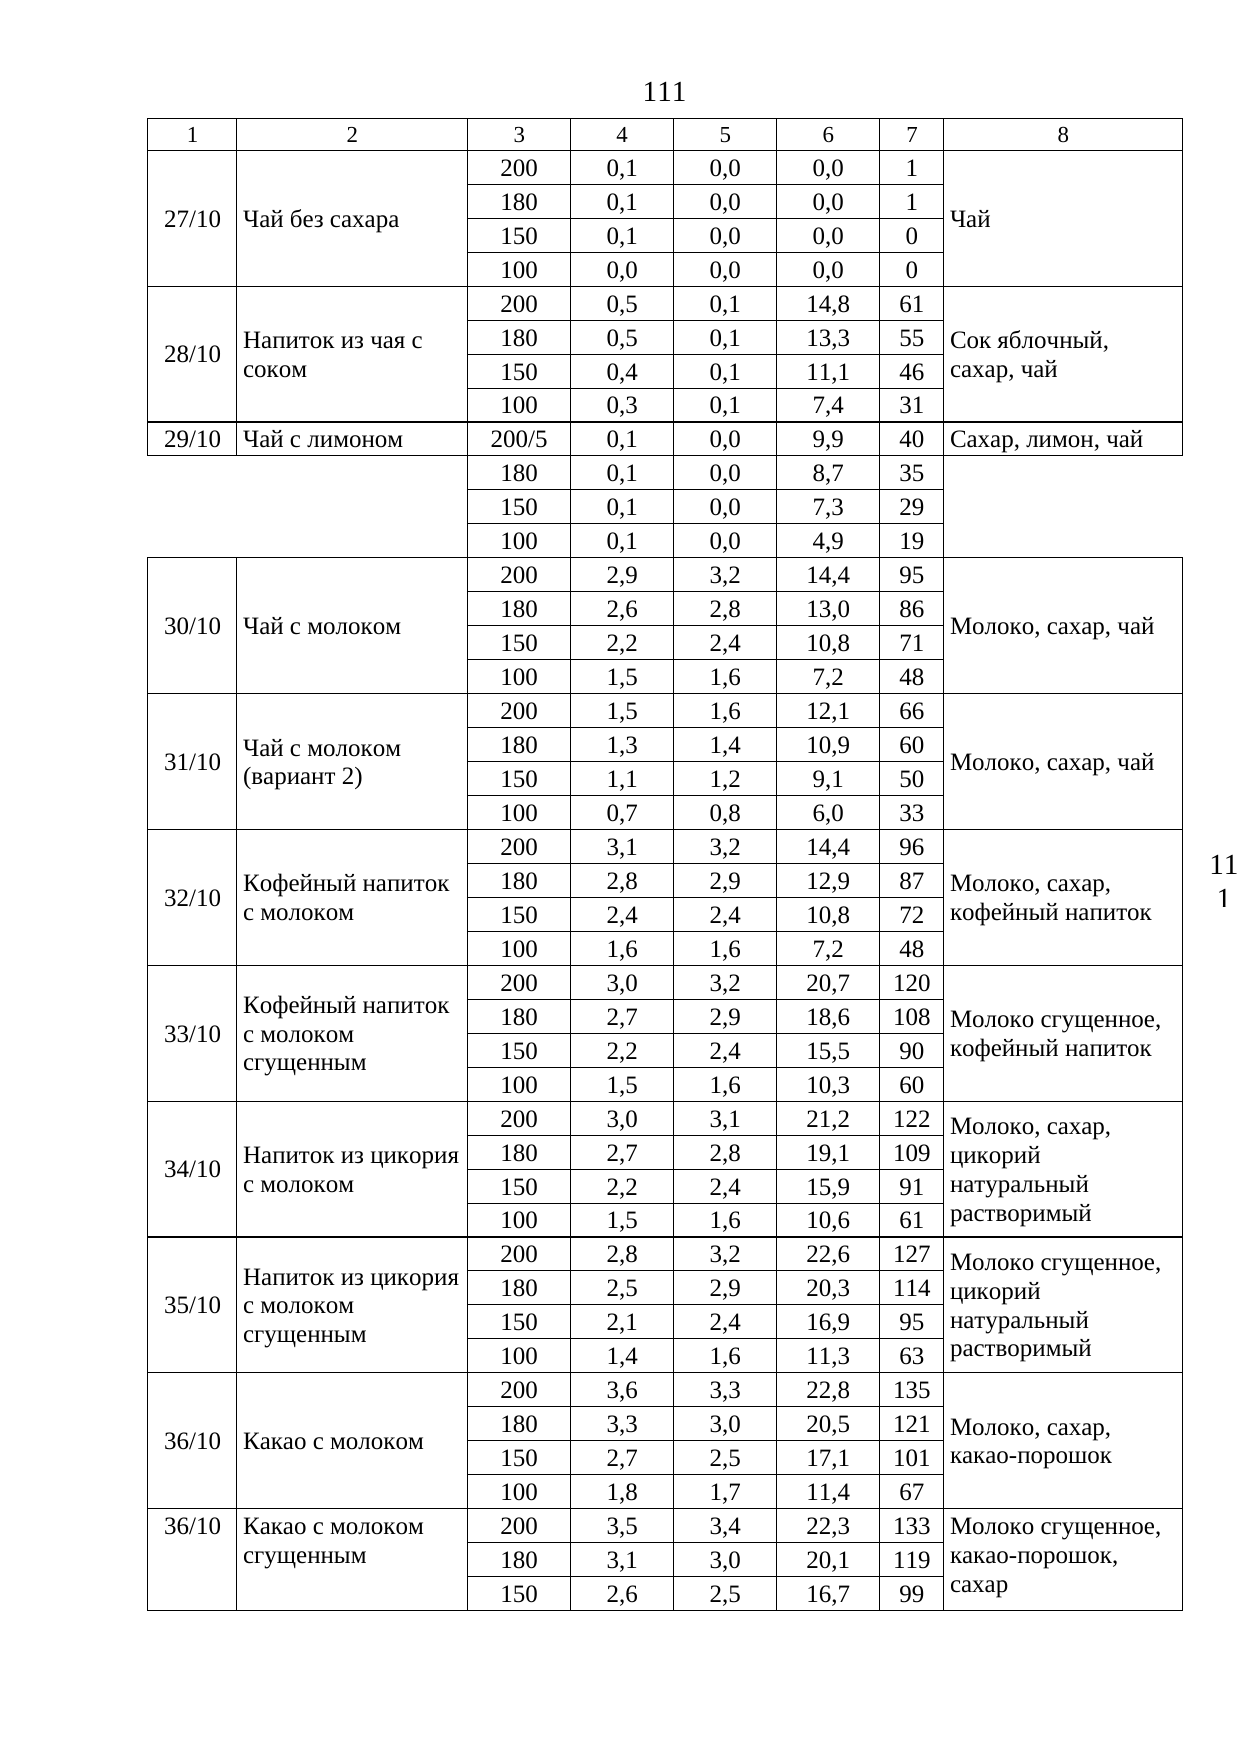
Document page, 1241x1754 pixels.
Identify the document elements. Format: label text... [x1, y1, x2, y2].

table_cell 32/10 [148, 830, 236, 965]
table_cell 30/10 [148, 558, 236, 693]
table_cell 10,6 [777, 1204, 879, 1236]
table_cell 15,5 [777, 1034, 879, 1067]
table_cell Молоко, сахар, какао-порошок [944, 1373, 1182, 1508]
table_cell 180 [468, 456, 570, 489]
table_cell 2,5 [674, 1441, 776, 1474]
table_cell 36/10 [148, 1373, 236, 1508]
table_cell 200 [468, 966, 570, 999]
table_cell 0 [880, 253, 943, 286]
table_cell 3,0 [571, 966, 673, 999]
table_cell 2,8 [571, 864, 673, 897]
table_cell 2,7 [571, 1136, 673, 1168]
table_cell 22,8 [777, 1373, 879, 1406]
table_cell 1,6 [674, 1339, 776, 1372]
table_cell 0,0 [571, 253, 673, 286]
table_cell 3,5 [571, 1509, 673, 1542]
table_cell 29/10 [148, 423, 236, 455]
table_cell 2,2 [571, 1034, 673, 1067]
table_cell Кофейный напиток с молоком сгущенным [237, 966, 467, 1101]
table_cell 19 [880, 524, 943, 557]
table_cell 7,2 [777, 932, 879, 965]
table_cell 20,7 [777, 966, 879, 999]
table_cell 21,2 [777, 1102, 879, 1134]
table_cell 7,2 [777, 660, 879, 693]
table_cell 180 [468, 1136, 570, 1168]
table_cell 1,6 [571, 932, 673, 965]
table_cell 12,1 [777, 694, 879, 727]
table_cell 2,5 [571, 1271, 673, 1304]
table_cell 96 [880, 830, 943, 863]
table_cell 114 [880, 1271, 943, 1304]
table_cell 1,6 [674, 932, 776, 965]
table_cell 1,5 [571, 1068, 673, 1101]
table_cell 0,0 [777, 253, 879, 286]
table_cell 33 [880, 796, 943, 829]
table_cell 101 [880, 1441, 943, 1474]
table_cell 3,2 [674, 1238, 776, 1270]
table_cell 8,7 [777, 456, 879, 489]
table_cell 1,5 [571, 660, 673, 693]
table_cell 2,9 [674, 864, 776, 897]
table_cell 14,4 [777, 830, 879, 863]
table_cell 11,3 [777, 1339, 879, 1372]
table_cell Молоко сгущенное, кофейный напиток [944, 966, 1182, 1101]
table_header 1 [148, 119, 236, 150]
table_cell 9,9 [777, 423, 879, 455]
table_cell 48 [880, 660, 943, 693]
table_cell 14,4 [777, 558, 879, 591]
table_cell 0,7 [571, 796, 673, 829]
table_cell 0,1 [674, 355, 776, 387]
table_cell 1,4 [571, 1339, 673, 1372]
table_cell 0,0 [674, 185, 776, 218]
table_cell 200 [468, 694, 570, 727]
table_cell 40 [880, 423, 943, 455]
table_cell 4,9 [777, 524, 879, 557]
table_cell 2,4 [674, 626, 776, 659]
table_cell 87 [880, 864, 943, 897]
table_cell 180 [468, 1543, 570, 1576]
table_cell 100 [468, 524, 570, 557]
table_cell 200 [468, 1373, 570, 1406]
table_cell 19,1 [777, 1136, 879, 1168]
table_cell 20,1 [777, 1543, 879, 1576]
table_cell 2,9 [674, 1000, 776, 1033]
table_cell 35/10 [148, 1238, 236, 1372]
table_cell 180 [468, 1407, 570, 1440]
table_cell 0,1 [674, 321, 776, 353]
table_cell Молоко, сахар, цикорий натуральный растворимый [944, 1102, 1182, 1236]
table_cell 0,1 [674, 389, 776, 421]
table_cell 60 [880, 728, 943, 761]
table_cell 27/10 [148, 151, 236, 286]
table_cell Молоко, сахар, чай [944, 558, 1182, 693]
table_cell 6,0 [777, 796, 879, 829]
table_cell 2,6 [571, 1577, 673, 1610]
table_cell 0,3 [571, 389, 673, 421]
table_cell 200 [468, 151, 570, 184]
table_cell 55 [880, 321, 943, 353]
table_cell 119 [880, 1543, 943, 1576]
table_cell 1,5 [571, 694, 673, 727]
table_cell 1,4 [674, 728, 776, 761]
table_cell 0,0 [674, 423, 776, 455]
table_cell 15,9 [777, 1170, 879, 1202]
table_cell 100 [468, 1339, 570, 1372]
table_cell 0,0 [674, 490, 776, 523]
table_cell 60 [880, 1068, 943, 1101]
table_cell 180 [468, 1000, 570, 1033]
table_cell 1,6 [674, 660, 776, 693]
table_header 4 [571, 119, 673, 150]
table_cell 2,1 [571, 1305, 673, 1338]
table_cell 0,1 [571, 524, 673, 557]
table_cell 90 [880, 1034, 943, 1067]
table_cell 50 [880, 762, 943, 795]
table_cell 86 [880, 592, 943, 625]
table_cell Молоко сгущенное, какао-порошок, сахар [944, 1509, 1182, 1610]
table_cell 13,3 [777, 321, 879, 353]
table_cell 135 [880, 1373, 943, 1406]
table_cell Чай с молоком [237, 558, 467, 693]
table_cell 100 [468, 796, 570, 829]
table_cell 34/10 [148, 1102, 236, 1236]
table_cell 3,2 [674, 830, 776, 863]
table_cell 1,7 [674, 1475, 776, 1508]
table_header 8 [944, 119, 1182, 150]
table_cell 2,6 [571, 592, 673, 625]
table_cell 150 [468, 1441, 570, 1474]
table_cell 180 [468, 1271, 570, 1304]
table_cell 10,8 [777, 898, 879, 931]
table_cell 10,3 [777, 1068, 879, 1101]
table_cell 2,8 [571, 1238, 673, 1270]
table_cell 200/5 [468, 423, 570, 455]
table_cell 2,2 [571, 1170, 673, 1202]
table_cell 150 [468, 898, 570, 931]
table_cell 31 [880, 389, 943, 421]
table_cell 3,3 [571, 1407, 673, 1440]
table_cell 0,4 [571, 355, 673, 387]
table_cell Сок яблочный, сахар, чай [944, 287, 1182, 421]
table_cell 0,8 [674, 796, 776, 829]
table_cell 150 [468, 1577, 570, 1610]
table_cell 1 [880, 185, 943, 218]
table_cell 2,7 [571, 1441, 673, 1474]
table_cell 9,1 [777, 762, 879, 795]
table_cell 0,0 [674, 151, 776, 184]
table_cell 22,6 [777, 1238, 879, 1270]
table_header 3 [468, 119, 570, 150]
table_cell 122 [880, 1102, 943, 1134]
table_cell 180 [468, 728, 570, 761]
table_cell 2,8 [674, 592, 776, 625]
table_cell Чай с лимоном [237, 423, 467, 455]
table_cell 11,1 [777, 355, 879, 387]
table_cell 180 [468, 321, 570, 353]
table_cell 2,4 [674, 1034, 776, 1067]
table_cell 46 [880, 355, 943, 387]
table_cell 2,8 [674, 1136, 776, 1168]
table_cell 100 [468, 1068, 570, 1101]
table_cell 1,6 [674, 1204, 776, 1236]
table_header 6 [777, 119, 879, 150]
table_cell 0,1 [571, 151, 673, 184]
table_cell 61 [880, 287, 943, 319]
table_cell 0,0 [674, 456, 776, 489]
table_cell Чай без сахара [237, 151, 467, 286]
table_cell 1,6 [674, 694, 776, 727]
table_cell 150 [468, 1034, 570, 1067]
table_cell 7,4 [777, 389, 879, 421]
table_cell 0,1 [571, 423, 673, 455]
table_cell 1,6 [674, 1068, 776, 1101]
table_cell 0,1 [571, 456, 673, 489]
table_cell 20,5 [777, 1407, 879, 1440]
table_cell 0,0 [777, 151, 879, 184]
table_cell Молоко, сахар, кофейный напиток [944, 830, 1182, 965]
table_cell 18,6 [777, 1000, 879, 1033]
table_cell 14,8 [777, 287, 879, 319]
table_cell 3,1 [571, 1543, 673, 1576]
table_cell 3,0 [674, 1543, 776, 1576]
table_cell 150 [468, 490, 570, 523]
table_cell 121 [880, 1407, 943, 1440]
table_cell 95 [880, 1305, 943, 1338]
table_cell 200 [468, 1509, 570, 1542]
table_cell 16,9 [777, 1305, 879, 1338]
table_cell 3,3 [674, 1373, 776, 1406]
table_cell 2,2 [571, 626, 673, 659]
table_cell 200 [468, 1238, 570, 1270]
table_cell Кофейный напиток с молоком [237, 830, 467, 965]
table_cell 10,8 [777, 626, 879, 659]
table_cell 100 [468, 1475, 570, 1508]
table_cell 0,1 [571, 490, 673, 523]
table_cell 1,8 [571, 1475, 673, 1508]
table_cell 2,7 [571, 1000, 673, 1033]
table_cell Напиток из чая с соком [237, 287, 467, 421]
table_cell 28/10 [148, 287, 236, 421]
table_cell 17,1 [777, 1441, 879, 1474]
table_cell 2,4 [571, 898, 673, 931]
table_cell 36/10 [148, 1509, 236, 1610]
table_cell 150 [468, 626, 570, 659]
table_cell 150 [468, 762, 570, 795]
table_cell Чай [944, 151, 1182, 286]
table_cell 100 [468, 932, 570, 965]
table_cell 150 [468, 219, 570, 252]
table_cell 1,3 [571, 728, 673, 761]
table_cell 2,4 [674, 1170, 776, 1202]
table_cell 31/10 [148, 694, 236, 829]
table_cell 3,4 [674, 1509, 776, 1542]
table_cell 108 [880, 1000, 943, 1033]
table_cell 2,4 [674, 1305, 776, 1338]
table_cell 200 [468, 1102, 570, 1134]
table_cell Напиток из цикория с молоком [237, 1102, 467, 1236]
table_cell 3,0 [571, 1102, 673, 1134]
table_cell Молоко сгущенное, цикорий натуральный растворимый [944, 1238, 1182, 1372]
table_cell 67 [880, 1475, 943, 1508]
table_cell 109 [880, 1136, 943, 1168]
table_cell 0,0 [674, 253, 776, 286]
table_cell 48 [880, 932, 943, 965]
table_header 5 [674, 119, 776, 150]
table_cell 72 [880, 898, 943, 931]
table_cell 22,3 [777, 1509, 879, 1542]
table_cell 7,3 [777, 490, 879, 523]
table_cell 127 [880, 1238, 943, 1270]
table_cell 20,3 [777, 1271, 879, 1304]
table_cell 0,0 [674, 219, 776, 252]
table_cell 12,9 [777, 864, 879, 897]
table_cell 91 [880, 1170, 943, 1202]
table_cell 180 [468, 592, 570, 625]
table_cell 29 [880, 490, 943, 523]
table_cell 100 [468, 389, 570, 421]
table_cell 150 [468, 1305, 570, 1338]
table_cell Чай с молоком (вариант 2) [237, 694, 467, 829]
table_cell 0,1 [571, 219, 673, 252]
table_cell 13,0 [777, 592, 879, 625]
table_header 7 [880, 119, 943, 150]
table_cell Сахар, лимон, чай [944, 423, 1182, 455]
table_cell 100 [468, 253, 570, 286]
table_cell 3,2 [674, 558, 776, 591]
table_cell 71 [880, 626, 943, 659]
table_cell Какао с молоком [237, 1373, 467, 1508]
table_cell 2,4 [674, 898, 776, 931]
table_header 2 [237, 119, 467, 150]
table_cell 61 [880, 1204, 943, 1236]
table_cell 180 [468, 185, 570, 218]
table_cell 100 [468, 660, 570, 693]
table_cell 0 [880, 219, 943, 252]
table_cell 100 [468, 1204, 570, 1236]
table_cell 0,1 [674, 287, 776, 319]
table_cell 0,0 [777, 219, 879, 252]
table_cell 1 [880, 151, 943, 184]
table_cell 95 [880, 558, 943, 591]
table_cell Молоко, сахар, чай [944, 694, 1182, 829]
table_cell 3,2 [674, 966, 776, 999]
table_cell 200 [468, 830, 570, 863]
table_cell 1,2 [674, 762, 776, 795]
table_cell 0,0 [777, 185, 879, 218]
table_cell 0,1 [571, 185, 673, 218]
table_cell 200 [468, 287, 570, 319]
table_cell 150 [468, 355, 570, 387]
table_cell 180 [468, 864, 570, 897]
table_cell 35 [880, 456, 943, 489]
table_cell 1,5 [571, 1204, 673, 1236]
table_cell 3,1 [674, 1102, 776, 1134]
table_cell 10,9 [777, 728, 879, 761]
table_cell 150 [468, 1170, 570, 1202]
table_cell 99 [880, 1577, 943, 1610]
table_cell 16,7 [777, 1577, 879, 1610]
table_cell 0,5 [571, 321, 673, 353]
table_cell 1,1 [571, 762, 673, 795]
table_cell 2,9 [571, 558, 673, 591]
table_cell 63 [880, 1339, 943, 1372]
table_cell 120 [880, 966, 943, 999]
table_cell 200 [468, 558, 570, 591]
table_cell 2,5 [674, 1577, 776, 1610]
table_cell 3,6 [571, 1373, 673, 1406]
table_cell 0,0 [674, 524, 776, 557]
table_cell 3,1 [571, 830, 673, 863]
table_cell 0,5 [571, 287, 673, 319]
table_cell 66 [880, 694, 943, 727]
table_cell 33/10 [148, 966, 236, 1101]
table_cell Какао с молоком сгущенным [237, 1509, 467, 1610]
table_cell 3,0 [674, 1407, 776, 1440]
table_cell Напиток из цикория с молоком сгущенным [237, 1238, 467, 1372]
table_cell 11,4 [777, 1475, 879, 1508]
table_cell 133 [880, 1509, 943, 1542]
table_cell 2,9 [674, 1271, 776, 1304]
